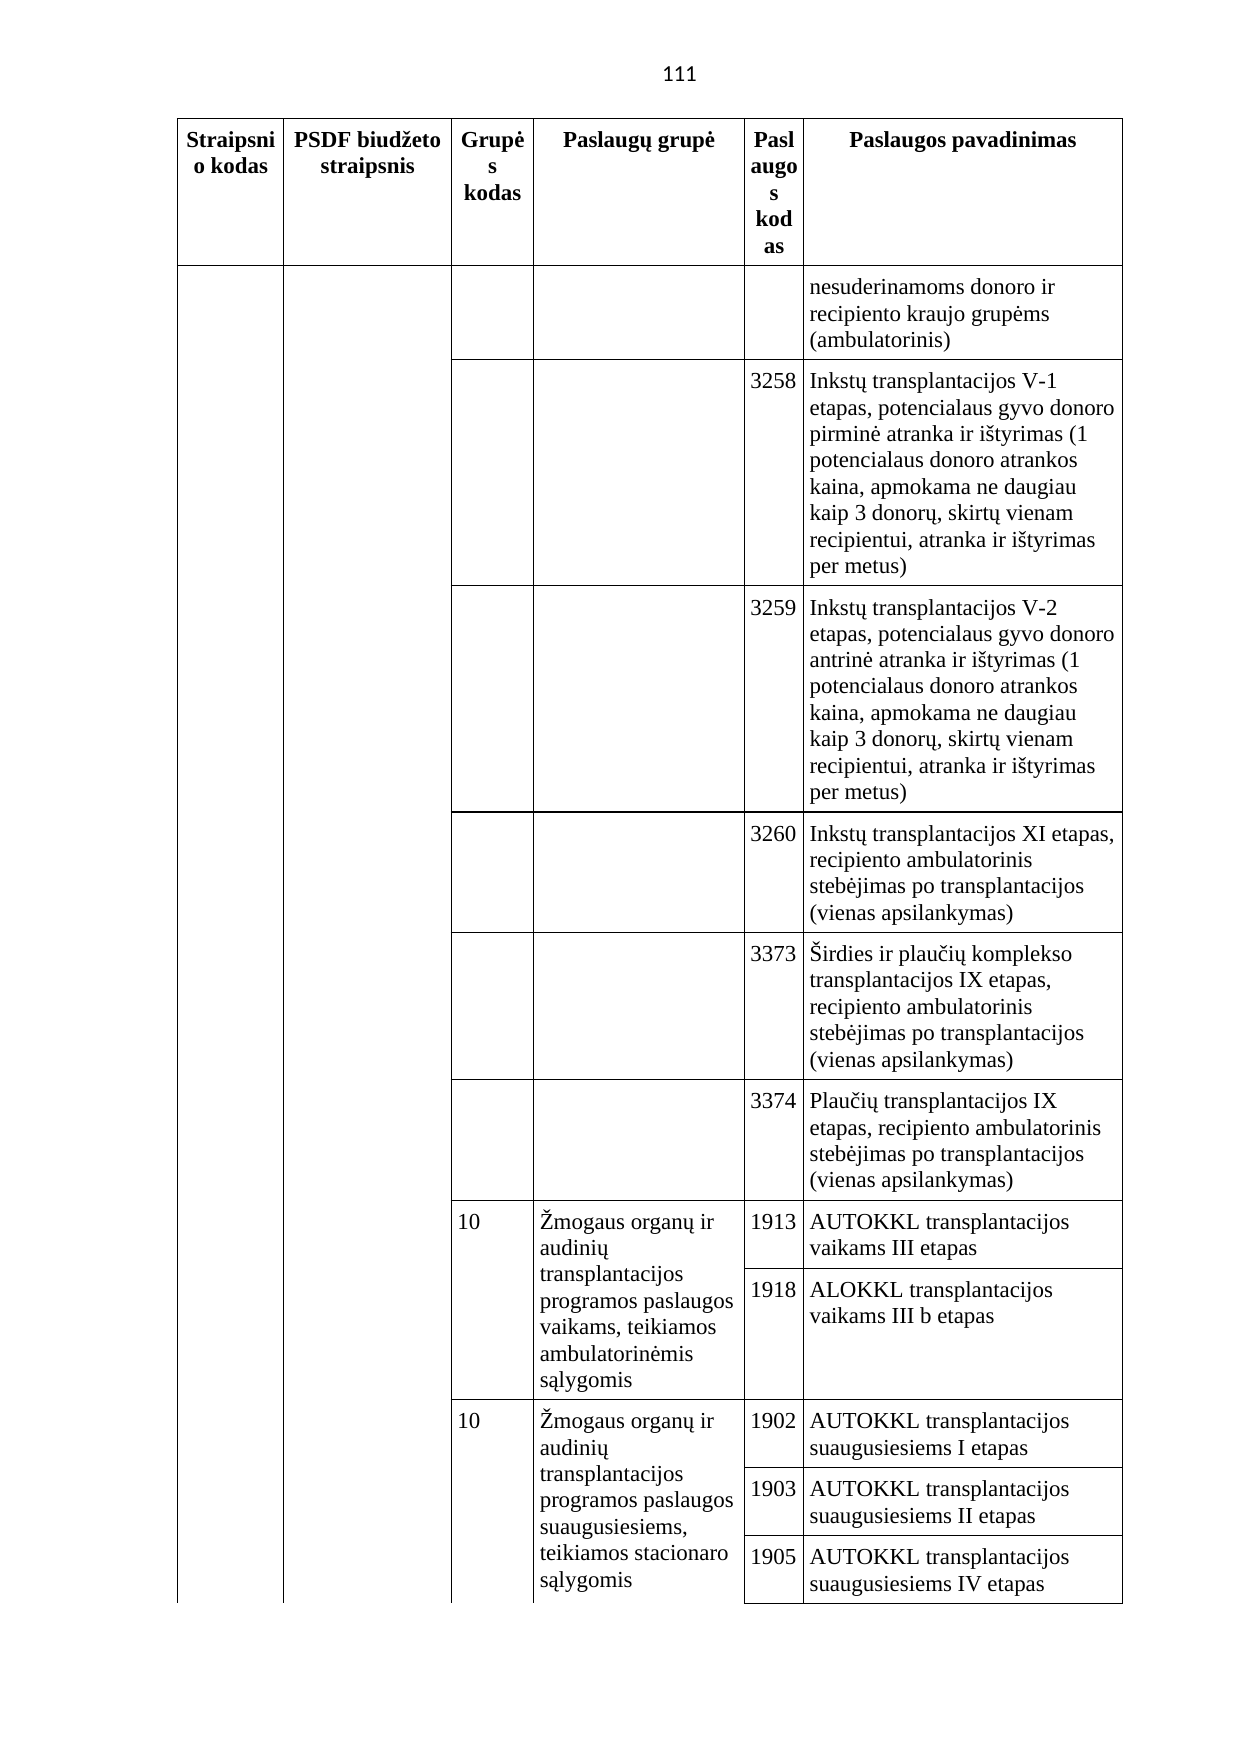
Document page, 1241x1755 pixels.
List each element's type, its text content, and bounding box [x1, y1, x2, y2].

table_cell [534, 586, 744, 811]
table_cell [452, 266, 533, 359]
table_cell 1913 [745, 1201, 803, 1268]
table_cell [452, 933, 533, 1079]
table_cell [178, 1200, 283, 1268]
table_cell nesuderinamoms donoro ir recipiento kraujo grupėms (ambulatorinis) [804, 266, 1122, 359]
table_cell [178, 266, 283, 359]
table_cell Žmogaus organų ir audinių transplantacijos programos paslaugos vaikams, teikiamos ambulatorinėmis sąlygomis [534, 1201, 744, 1399]
table_cell 3259 [745, 586, 803, 811]
table_cell [284, 266, 451, 359]
table_header Grupės kodas [452, 119, 533, 265]
table_cell [534, 1080, 744, 1200]
table_cell [178, 1268, 283, 1399]
table_cell [178, 1079, 283, 1200]
table_cell [284, 1467, 451, 1535]
table_cell Inkstų transplantacijos V-1 etapas, potencialaus gyvo donoro pirminė atranka ir ištyrimas (1 potencialaus donoro atrankos kaina, apmokama ne daugiau kaip 3 donorų, skirtų vienam recipientui, atranka ir ištyrimas per metus) [804, 360, 1122, 585]
table_cell Inkstų transplantacijos V-2 etapas, potencialaus gyvo donoro antrinė atranka ir ištyrimas (1 potencialaus donoro atrankos kaina, apmokama ne daugiau kaip 3 donorų, skirtų vienam recipientui, atranka ir ištyrimas per metus) [804, 586, 1122, 811]
table_cell [178, 1467, 283, 1535]
table_cell Žmogaus organų ir audinių transplantacijos programos paslaugos suaugusiesiems, teikiamos stacionaro sąlygomis [534, 1400, 744, 1603]
table_cell [284, 1079, 451, 1200]
table_header Paslaugų grupė [534, 119, 744, 265]
table_cell [452, 360, 533, 585]
table_cell [178, 811, 283, 932]
table_cell 10 [452, 1400, 533, 1603]
table_cell [284, 811, 451, 932]
table_cell [284, 1535, 451, 1603]
table_cell ALOKKL transplantacijos vaikams III b etapas [804, 1269, 1122, 1399]
table_cell [178, 585, 283, 811]
table_cell [178, 932, 283, 1079]
table_header PSDF biudžeto straipsnis [284, 119, 451, 265]
table_cell [178, 1399, 283, 1467]
table_cell [178, 359, 283, 585]
table_cell [534, 266, 744, 359]
table_cell [452, 586, 533, 811]
table_cell AUTOKKL transplantacijos suaugusiesiems IV etapas [804, 1536, 1122, 1603]
table_cell [534, 933, 744, 1079]
table_cell [284, 932, 451, 1079]
table_cell [745, 266, 803, 359]
table_header Paslaugos pavadinimas [804, 119, 1122, 265]
table_cell 3373 [745, 933, 803, 1079]
table_cell [284, 1268, 451, 1399]
table_cell [284, 585, 451, 811]
table_cell Širdies ir plaučių komplekso transplantacijos IX etapas, recipiento ambulatorinis stebėjimas po transplantacijos (vienas apsilankymas) [804, 933, 1122, 1079]
table_cell [452, 1080, 533, 1200]
table_cell AUTOKKL transplantacijos vaikams III etapas [804, 1201, 1122, 1268]
table_cell [534, 813, 744, 932]
table_cell 10 [452, 1201, 533, 1268]
table_cell 1903 [745, 1468, 803, 1535]
table_cell [534, 360, 744, 585]
table_cell 1918 [745, 1269, 803, 1399]
table_cell AUTOKKL transplantacijos suaugusiesiems II etapas [804, 1468, 1122, 1535]
table_cell 3374 [745, 1080, 803, 1200]
table_cell Inkstų transplantacijos XI etapas, recipiento ambulatorinis stebėjimas po transplantacijos (vienas apsilankymas) [804, 813, 1122, 932]
table_cell [284, 1200, 451, 1268]
table_cell 3260 [745, 813, 803, 932]
table_cell [178, 1535, 283, 1603]
table_cell AUTOKKL transplantacijos suaugusiesiems I etapas [804, 1400, 1122, 1467]
table_cell Plaučių transplantacijos IX etapas, recipiento ambulatorinis stebėjimas po transplantacijos (vienas apsilankymas) [804, 1080, 1122, 1200]
table_cell [284, 359, 451, 585]
table_header Straipsnio kodas [178, 119, 283, 265]
table_cell [284, 1399, 451, 1467]
table_cell [452, 1268, 533, 1399]
table_cell [452, 813, 533, 932]
table_cell 1905 [745, 1536, 803, 1603]
table_header Paslaugos kodas [745, 119, 803, 265]
table_cell 1902 [745, 1400, 803, 1467]
table_cell 3258 [745, 360, 803, 585]
